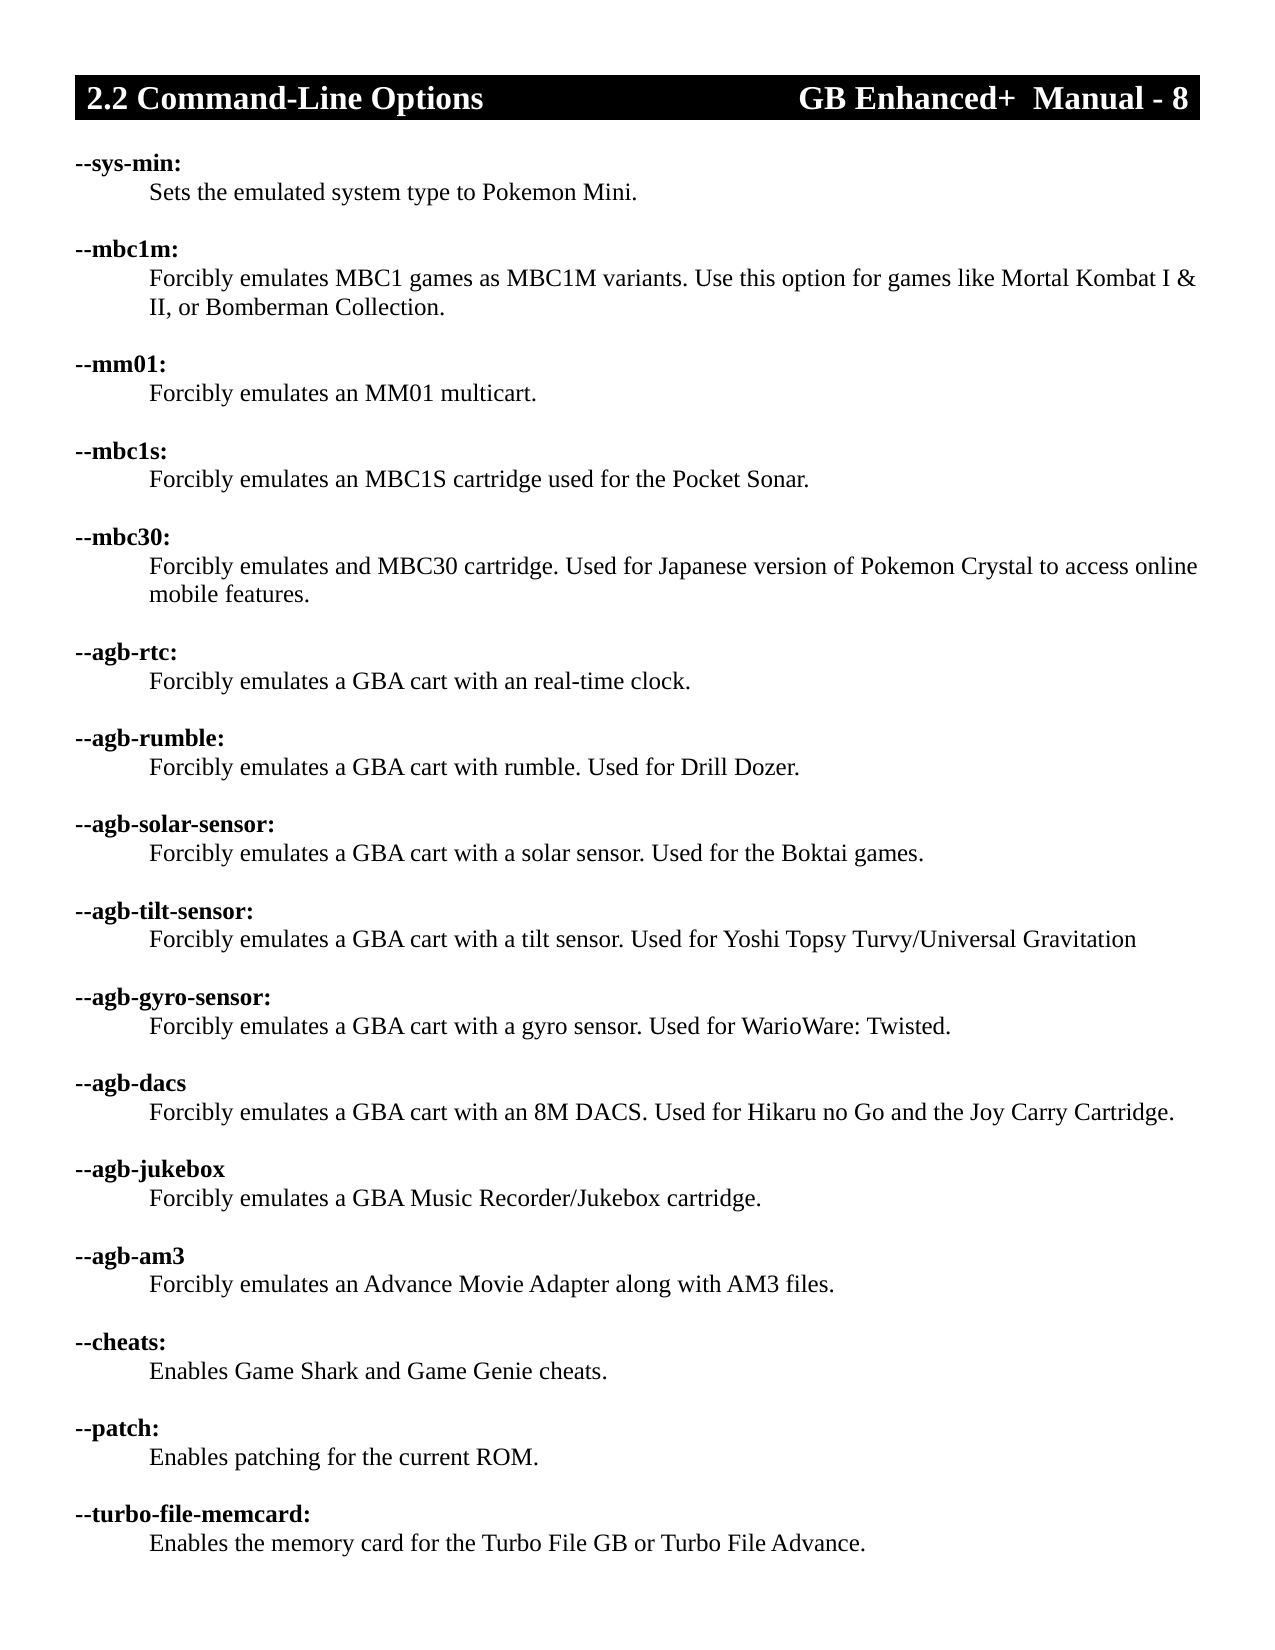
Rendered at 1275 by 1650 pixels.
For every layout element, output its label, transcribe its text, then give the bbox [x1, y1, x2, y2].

text Forcibly emulates MBC1 games as MBC1M variants. Use this option for games like Mortal Kombat I & II, or Bomberman Collection. [75, 263, 1200, 321]
text --patch: [75, 1413, 1200, 1442]
text --mm01: [75, 349, 1200, 378]
text Forcibly emulates an MM01 multicart. [75, 378, 1200, 407]
text --mbc1m: [75, 234, 1200, 263]
text --agb-solar-sensor: [75, 809, 1200, 838]
text Enables Game Shark and Game Genie cheats. [75, 1356, 1200, 1384]
text --agb-rumble: [75, 723, 1200, 752]
text --cheats: [75, 1327, 1200, 1356]
text --agb-jukebox [75, 1154, 1200, 1183]
text --agb-rtc: [75, 637, 1200, 666]
text Sets the emulated system type to Pokemon Mini. [75, 177, 1200, 206]
text --agb-dacs [75, 1068, 1200, 1097]
text Enables the memory card for the Turbo File GB or Turbo File Advance. [75, 1528, 1200, 1557]
text --sys-min: [75, 148, 1200, 177]
text --agb-tilt-sensor: [75, 896, 1200, 924]
text Forcibly emulates a GBA cart with a gyro sensor. Used for WarioWare: Twisted. [75, 1011, 1200, 1039]
text Forcibly emulates a GBA cart with rumble. Used for Drill Dozer. [75, 752, 1200, 781]
text Forcibly emulates a GBA cart with an real-time clock. [75, 666, 1200, 694]
text Forcibly emulates a GBA cart with a solar sensor. Used for the Boktai games. [75, 838, 1200, 867]
text --mbc30: [75, 522, 1200, 551]
text Forcibly emulates a GBA Music Recorder/Jukebox cartridge. [75, 1183, 1200, 1212]
text Forcibly emulates and MBC30 cartridge. Used for Japanese version of Pokemon Crystal to access online mobile features. [75, 551, 1200, 608]
text --turbo-file-memcard: [75, 1499, 1200, 1528]
text Enables patching for the current ROM. [75, 1442, 1200, 1471]
text Forcibly emulates an Advance Movie Adapter along with AM3 files. [75, 1269, 1200, 1298]
text Forcibly emulates a GBA cart with an 8M DACS. Used for Hikaru no Go and the Joy Carry Cartridge. [75, 1097, 1200, 1126]
text Forcibly emulates an MBC1S cartridge used for the Pocket Sonar. [75, 464, 1200, 493]
text --agb-gyro-sensor: [75, 982, 1200, 1011]
text --agb-am3 [75, 1241, 1200, 1269]
text --mbc1s: [75, 436, 1200, 464]
text 2.2 Command-Line Options GB Enhanced+ Manual - 8 [75, 75, 1200, 119]
text Forcibly emulates a GBA cart with a tilt sensor. Used for Yoshi Topsy Turvy/Universal Gravitation [75, 924, 1200, 953]
